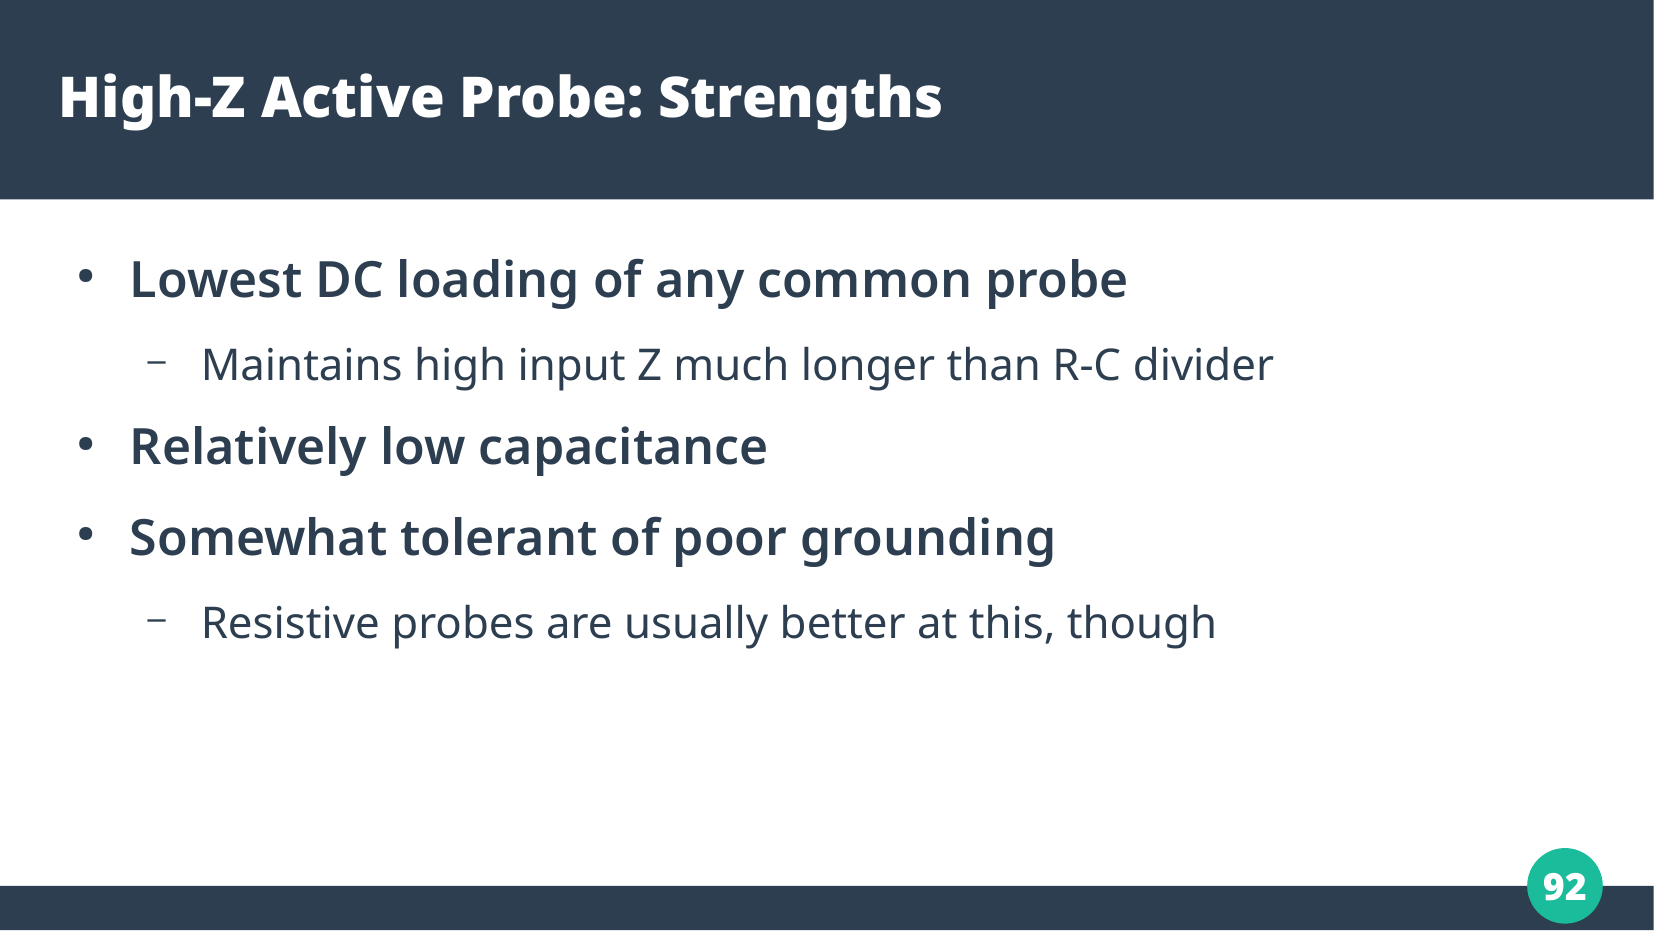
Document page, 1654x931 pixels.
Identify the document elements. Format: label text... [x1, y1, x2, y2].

list Lowest DC loading of any common probe Maintains high input Z much longer than R-C divider Relatively low capacitance Somewhat tolerant of poor grounding Resistive probes are usually better at this, though [59, 243, 1595, 864]
title High-Z Active Probe: Strengths [59, 37, 1595, 155]
